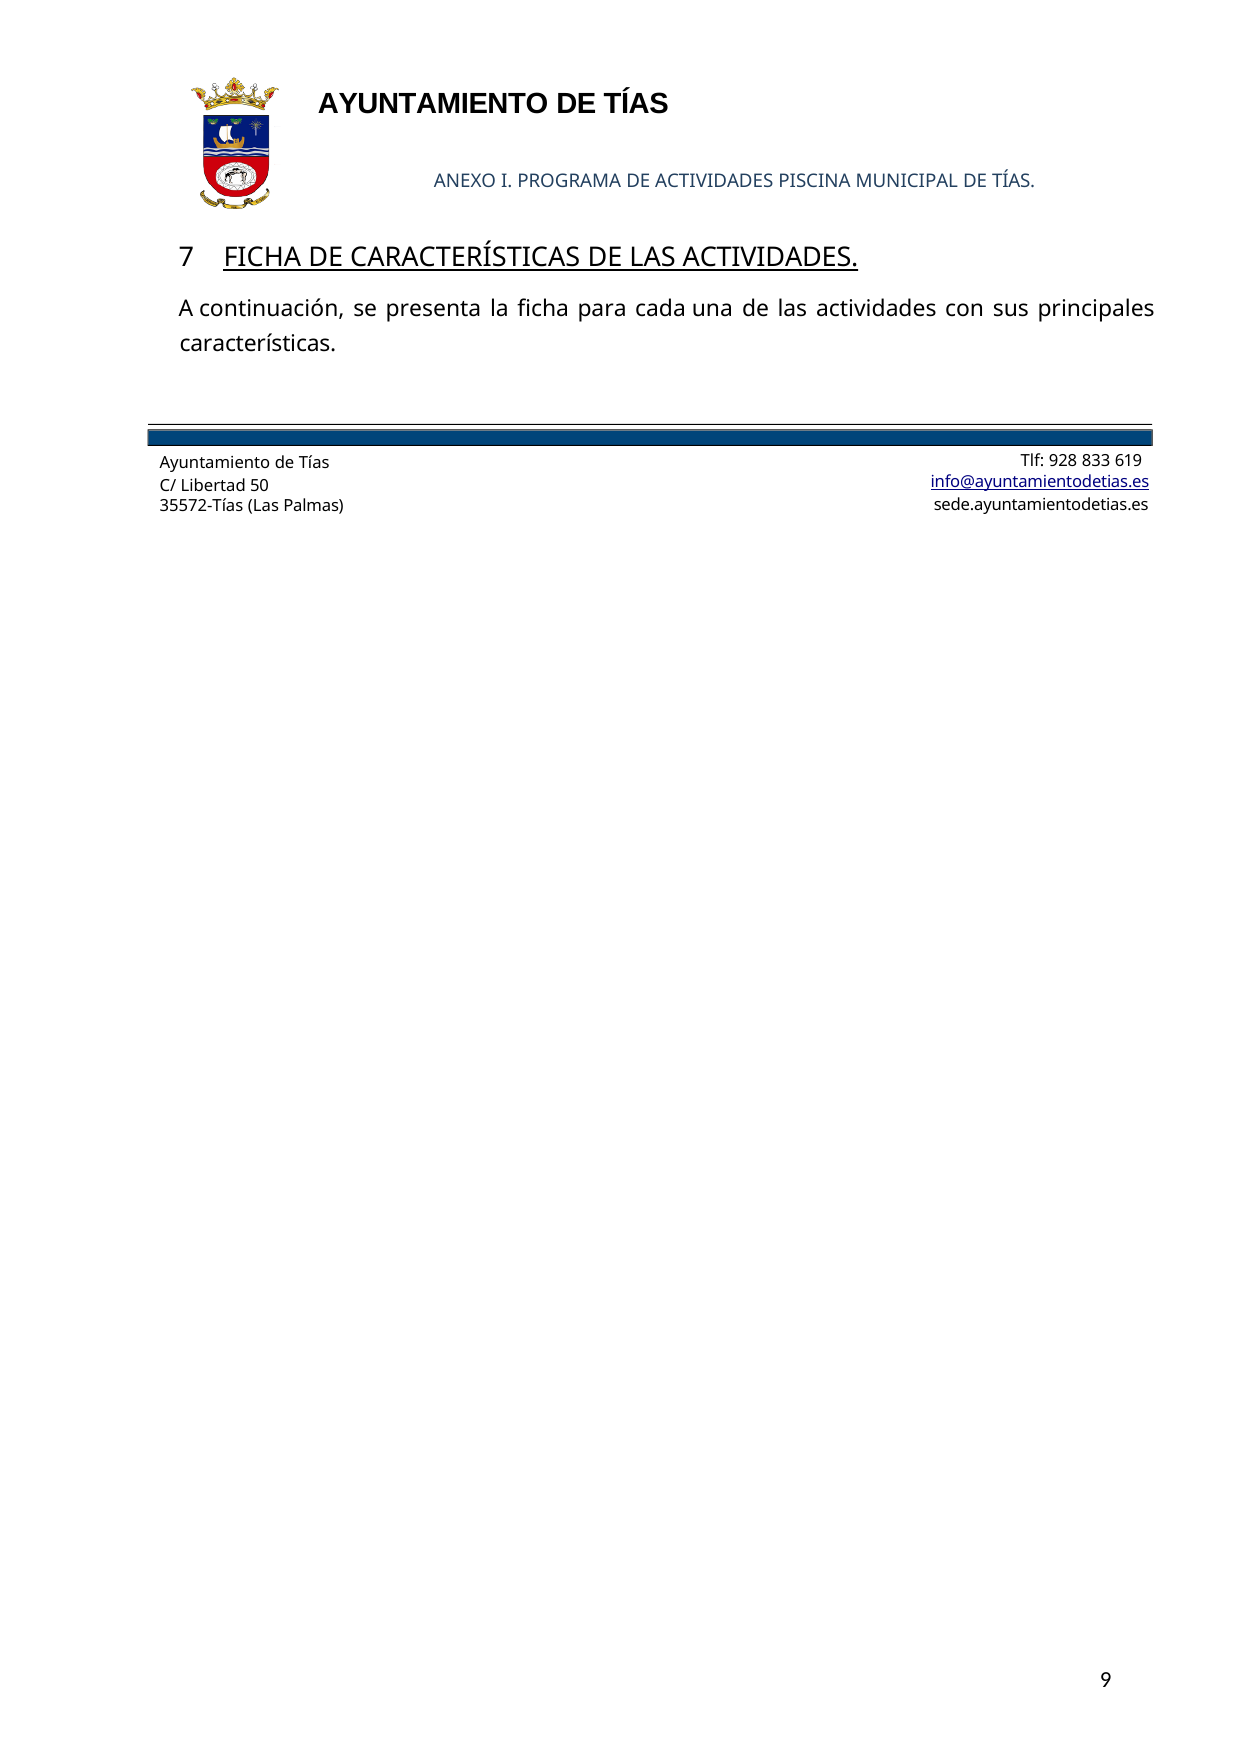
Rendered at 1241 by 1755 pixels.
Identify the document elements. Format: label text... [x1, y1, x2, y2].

text Tlf: 928 833 619 [1020, 451, 1167, 470]
list FICHA DE CARACTERÍSTICAS DE LAS ACTIVIDADES. [178, 238, 1167, 275]
text A continuación, se presenta la ficha para cada una de las actividades con sus principales características. [178, 292, 1167, 358]
text Ayuntamiento de Tías C/ Libertad 50 [159, 451, 334, 496]
text 35572-Tías (Las Palmas) [159, 496, 351, 515]
text info@ayuntamientodetias.es sede.ayuntamientodetias.es [930, 470, 1167, 515]
